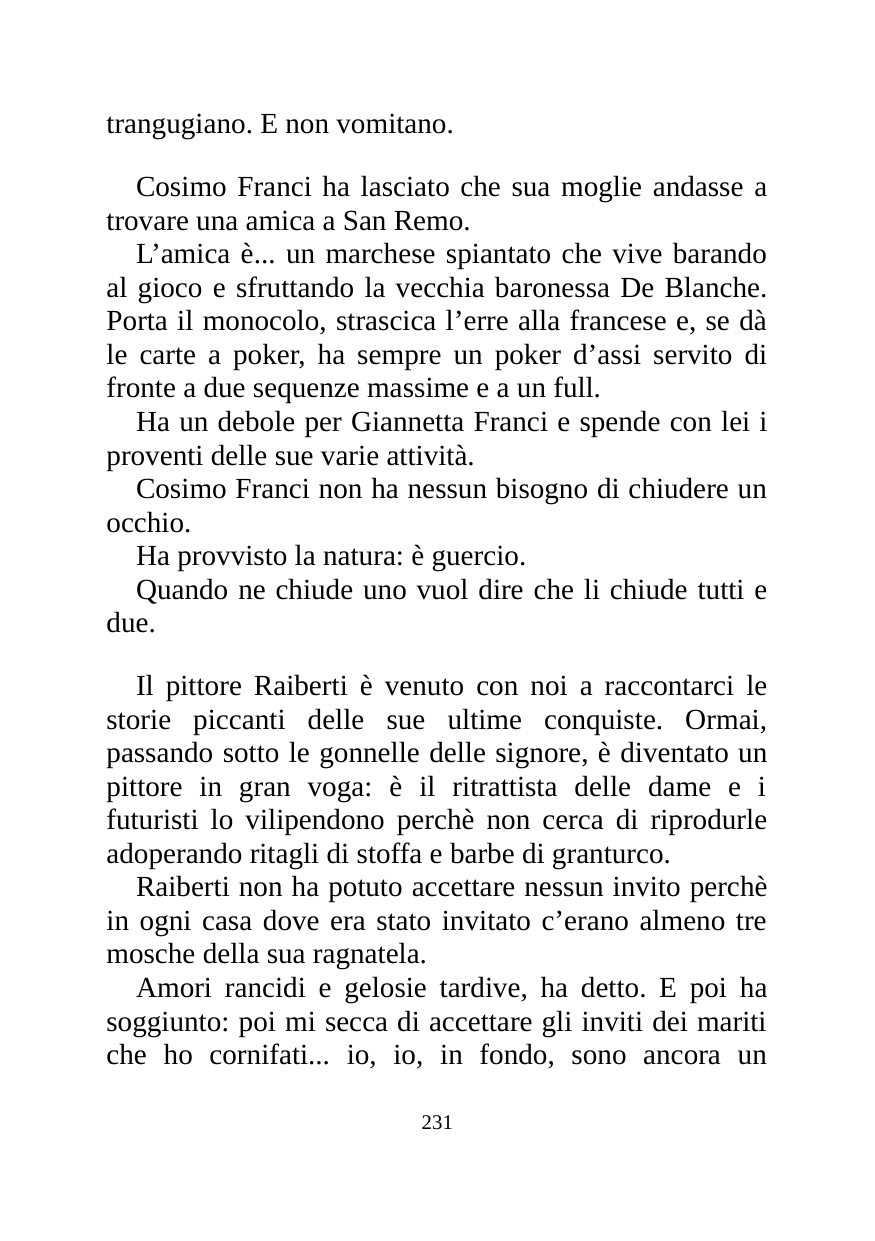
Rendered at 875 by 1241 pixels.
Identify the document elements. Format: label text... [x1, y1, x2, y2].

text L’amica è... un marchese spiantato che vive barando al gioco e sfruttando la vecchia baronessa De Blanche. Porta il monocolo, strascica l’erre alla francese e, se dà le carte a poker, ha sempre un poker d’assi servito di fronte a due sequenze massime e a un full. [106, 236, 768, 404]
text Cosimo Franci ha lasciato che sua moglie andasse a trovare una amica a San Remo. [106, 169, 768, 236]
text Quando ne chiude uno vuol dire che li chiude tutti e due. [106, 572, 768, 639]
text Cosimo Franci non ha nessun bisogno di chiudere un occhio. [106, 471, 768, 538]
text Ha un debole per Giannetta Franci e spende con lei i proventi delle sue varie attività. [106, 404, 768, 471]
text Ha provvisto la natura: è guercio. [106, 538, 768, 572]
text Amori rancidi e gelosie tardive, ha detto. E poi ha soggiunto: poi mi secca di accettare gli inviti dei mariti che ho cornifati... io, io, in fondo, sono ancora un [106, 970, 768, 1071]
text trangugiano. E non vomitano. [106, 106, 768, 140]
text Raiberti non ha potuto accettare nessun invito perchè in ogni casa dove era stato invitato c’erano almeno tre mosche della sua ragnatela. [106, 869, 768, 970]
text Il pittore Raiberti è venuto con noi a raccontarci le storie piccanti delle sue ultime conquiste. Ormai, passando sotto le gonnelle delle signore, è diventato un pittore in gran voga: è il ritrattista delle dame e i futuristi lo vilipendono perchè non cerca di riprodurle adoperando ritagli di stoffa e barbe di granturco. [106, 668, 768, 869]
